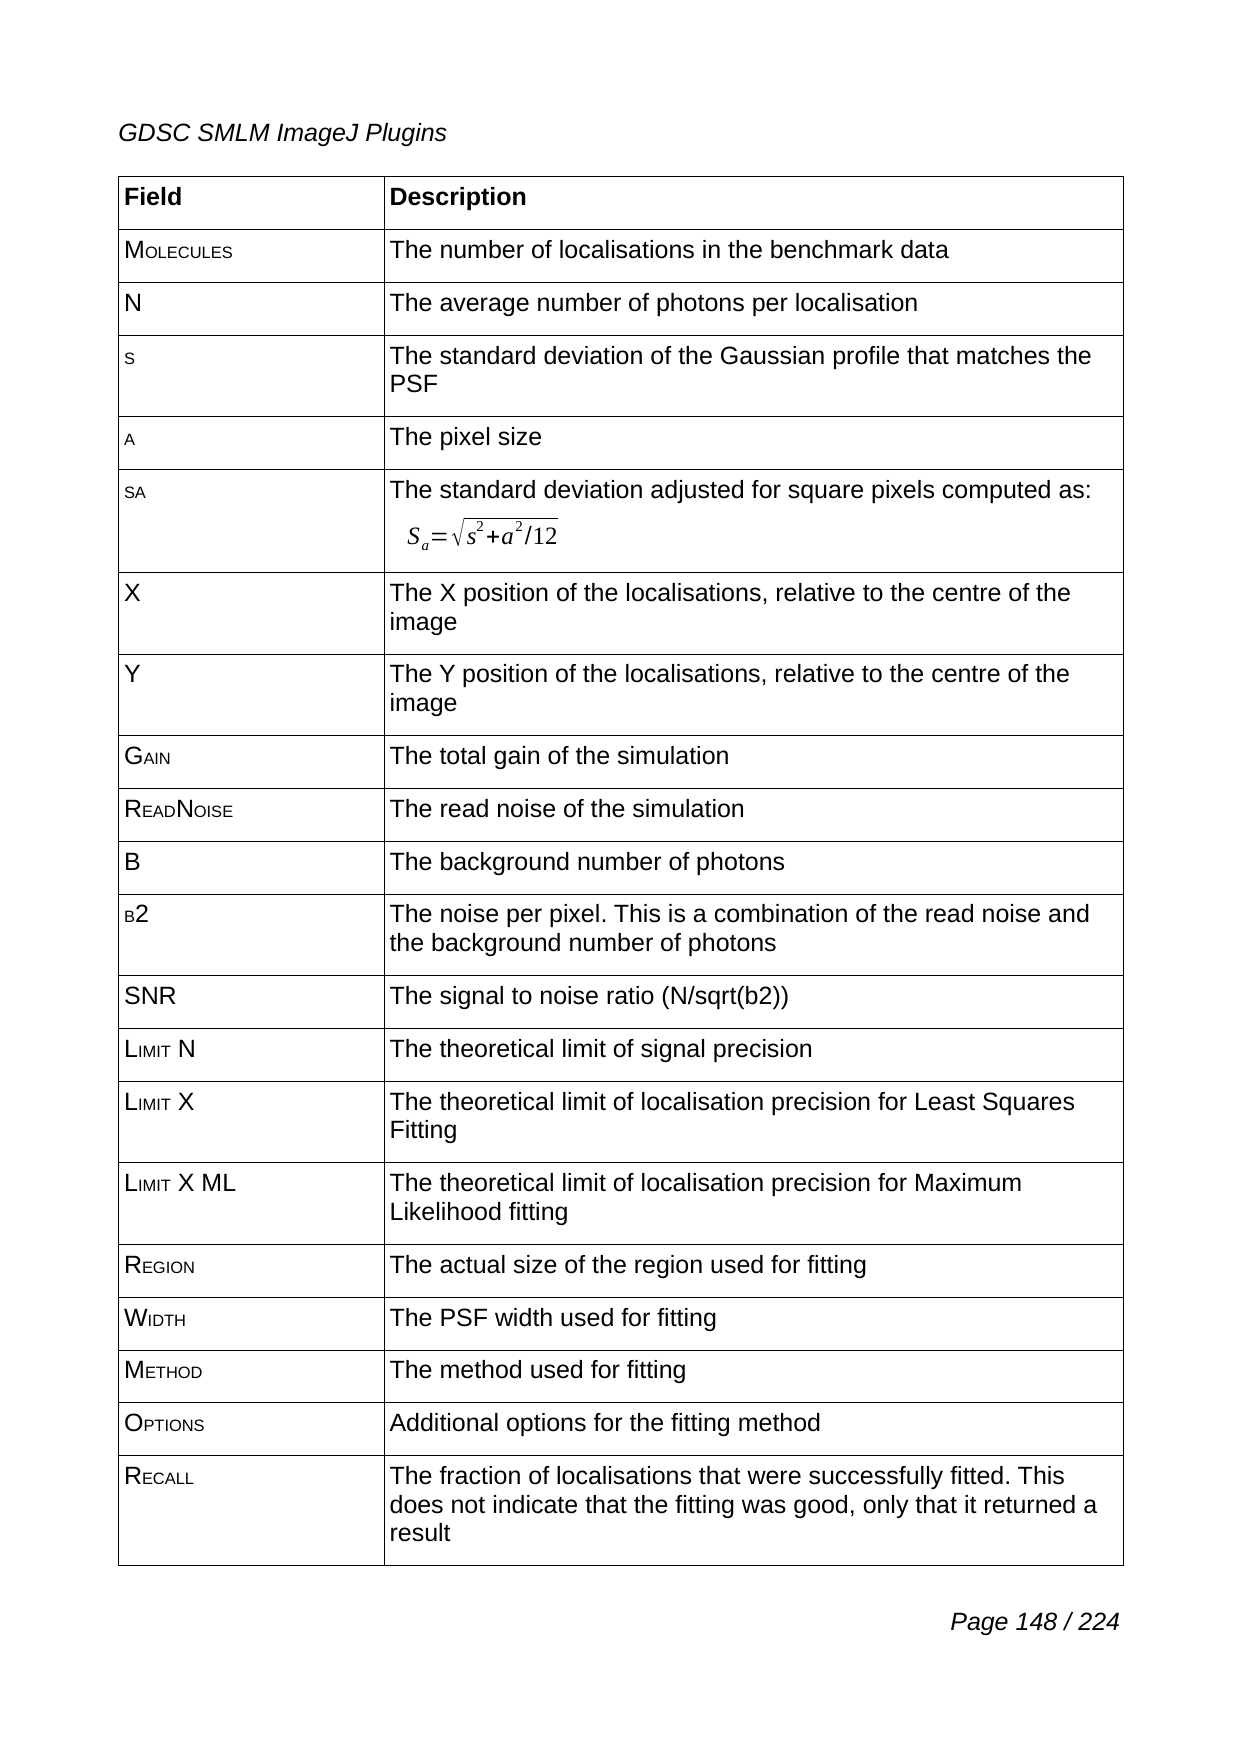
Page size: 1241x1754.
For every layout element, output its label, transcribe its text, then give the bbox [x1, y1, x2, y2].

table_cell Limit X ML [119, 1163, 384, 1244]
table_cell The theoretical limit of localisation precision for Least Squares Fitting [385, 1082, 1123, 1162]
table_cell Method [119, 1351, 384, 1402]
table_cell s [119, 336, 384, 416]
table_cell Options [119, 1403, 384, 1455]
table_cell X [119, 573, 384, 653]
table_cell Additional options for the fitting method [385, 1403, 1123, 1455]
table_cell a [119, 417, 384, 469]
table_cell The theoretical limit of localisation precision for Maximum Likelihood fitting [385, 1163, 1123, 1244]
table_cell The average number of photons per localisation [385, 283, 1123, 335]
table_header Field [119, 177, 384, 229]
table_header Description [385, 177, 1123, 229]
table_cell The actual size of the region used for fitting [385, 1245, 1123, 1297]
table_cell The pixel size [385, 417, 1123, 469]
table_cell Limit N [119, 1029, 384, 1081]
table_cell Recall [119, 1456, 384, 1565]
table_cell The theoretical limit of signal precision [385, 1029, 1123, 1081]
table_cell The read noise of the simulation [385, 789, 1123, 841]
table_cell The number of localisations in the benchmark data [385, 230, 1123, 282]
table_cell Y [119, 655, 384, 735]
table_cell ReadNoise [119, 789, 384, 841]
table_cell N [119, 283, 384, 335]
table_cell sa [119, 470, 384, 572]
table_cell SNR [119, 976, 384, 1028]
table_cell The standard deviation adjusted for square pixels computed as: [385, 470, 1123, 572]
table_cell B [119, 842, 384, 893]
table_cell The standard deviation of the Gaussian profile that matches the PSF [385, 336, 1123, 416]
table_cell Limit X [119, 1082, 384, 1162]
table_cell Molecules [119, 230, 384, 282]
table_cell The total gain of the simulation [385, 736, 1123, 788]
table_cell The X position of the localisations, relative to the centre of the image [385, 573, 1123, 653]
table_cell The noise per pixel. This is a combination of the read noise and the background number of photons [385, 895, 1123, 975]
table_cell The method used for fitting [385, 1351, 1123, 1402]
table_cell b2 [119, 895, 384, 975]
table_cell Width [119, 1298, 384, 1349]
table_cell The signal to noise ratio (N/sqrt(b2)) [385, 976, 1123, 1028]
table_cell The fraction of localisations that were successfully fitted. This does not indicate that the fitting was good, only that it returned a result [385, 1456, 1123, 1565]
table_cell The PSF width used for fitting [385, 1298, 1123, 1349]
table_cell The background number of photons [385, 842, 1123, 893]
table_cell The Y position of the localisations, relative to the centre of the image [385, 655, 1123, 735]
table_cell Region [119, 1245, 384, 1297]
table_cell Gain [119, 736, 384, 788]
